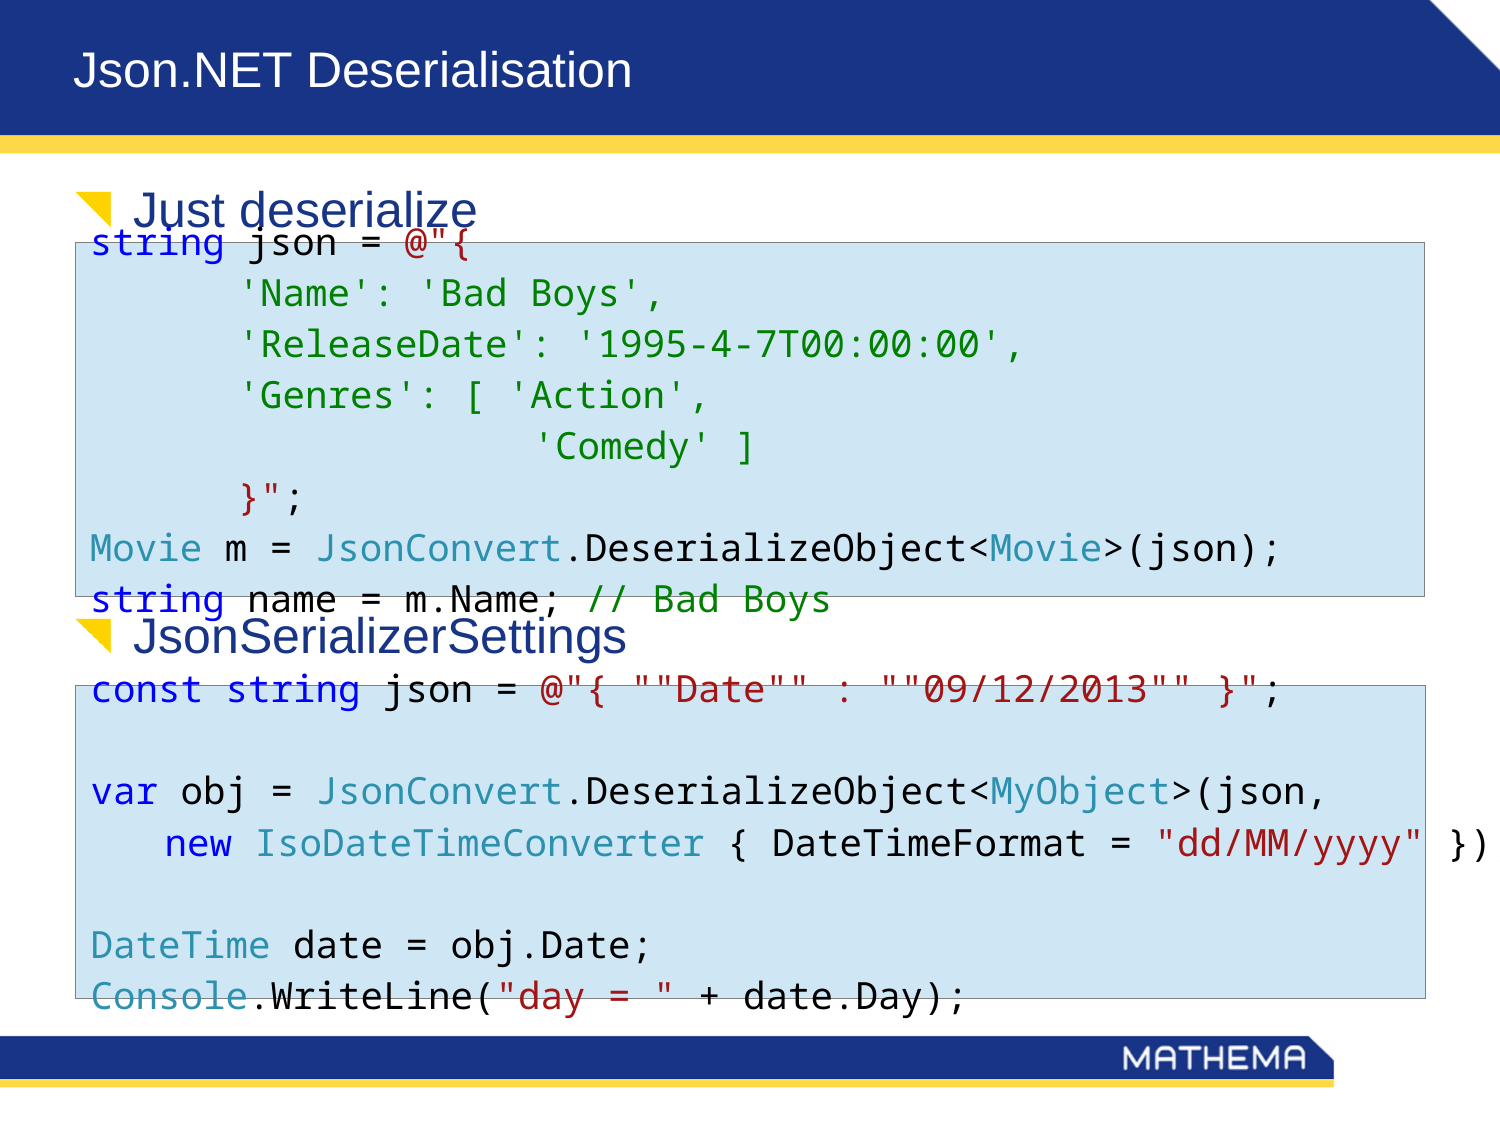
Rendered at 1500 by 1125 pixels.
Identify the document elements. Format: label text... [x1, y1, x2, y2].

list Just deserialize JsonSerializerSettings [937, 999, 1426, 1008]
list Just deserialize JsonSerializerSettings [75, 181, 1426, 685]
list Just deserialize JsonSerializerSettings [577, 999, 748, 1008]
text_box const string json = @"{ ""Date"" : ""09/12/2013"" }"; var obj = JsonConvert.DeserializeObject<MyObject>(json, new IsoDateTimeConverter { DateTimeFormat = "dd/MM/yyyy" }); DateTime date = obj.Date; Console.WriteLine("day = " + date.Day); [75, 685, 1426, 999]
title Json.NET Deserialisation [73, 40, 1276, 100]
text_box string json = @"{ 'Name': 'Bad Boys', 'ReleaseDate': '1995-4-7T00:00:00', 'Genres': [ 'Action', 'Comedy' ] }"; Movie m = JsonConvert.DeserializeObject<Movie>(json); string name = m.Name; // Bad Boys [75, 242, 1425, 597]
picture [0, 0, 1500, 1125]
